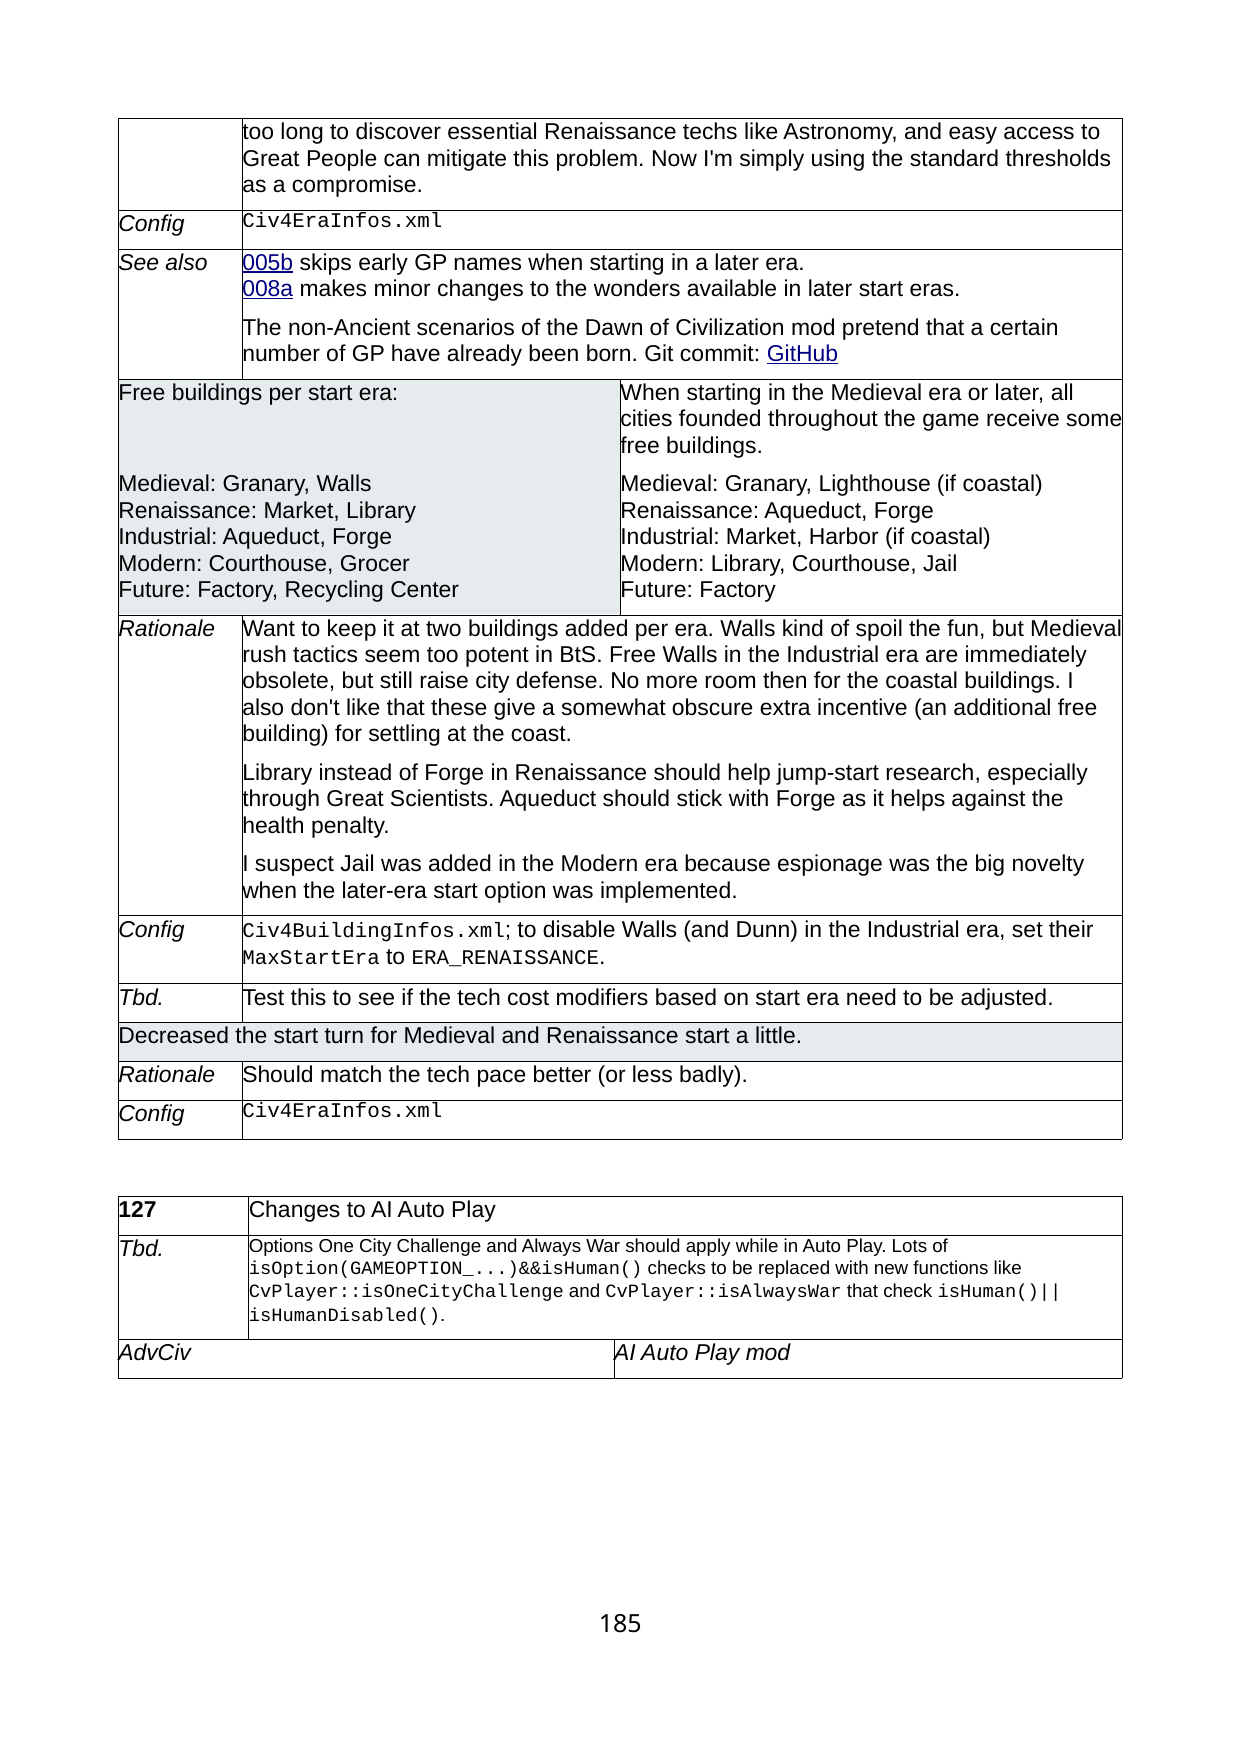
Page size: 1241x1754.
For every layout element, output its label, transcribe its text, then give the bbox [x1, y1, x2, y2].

table_cell Civ4EraInfos.xml [243, 1101, 1122, 1139]
table_cell Rationale [119, 616, 242, 915]
table_cell Config [119, 1101, 242, 1139]
table_cell AdvCiv [119, 1340, 614, 1378]
table_cell 005b skips early GP names when starting in a later era. 008a makes minor changes to the wonders available in later start eras. The non-Ancient scenarios of the Dawn of Civilization mod pretend that a certain number of GP have already been born. Git commit: GitHub [243, 250, 1122, 379]
table_cell Tbd. [119, 984, 242, 1022]
table_cell Test this to see if the tech cost modifiers based on start era need to be adjusted. [243, 984, 1122, 1022]
table_cell Rationale [119, 1062, 242, 1100]
table_cell Options One City Challenge and Always War should apply while in Auto Play. Lots of isOption(GAMEOPTION_...)&&isHuman() checks to be replaced with new functions like CvPlayer::isOneCityChallenge and CvPlayer::isAlwaysWar that check isHuman()||isHumanDisabled(). [249, 1236, 1122, 1339]
table_cell [119, 119, 242, 210]
table_header 127 [119, 1197, 248, 1235]
table_cell Civ4BuildingInfos.xml; to disable Walls (and Dunn) in the Industrial era, set their MaxStartEra to ERA_RENAISSANCE. [243, 916, 1122, 983]
table_cell Tbd. [119, 1236, 248, 1339]
table_cell Config [119, 211, 242, 248]
table_cell See also [119, 250, 242, 379]
table_cell AI Auto Play mod [615, 1340, 1122, 1378]
table_cell Should match the tech pace better (or less badly). [243, 1062, 1122, 1100]
table_cell too long to discover essential Renaissance techs like Astronomy, and easy access to Great People can mitigate this problem. Now I'm simply using the standard thresholds as a compromise. [243, 119, 1122, 210]
table_cell Config [119, 916, 242, 983]
table_header Changes to AI Auto Play [249, 1197, 1122, 1235]
table_cell Decreased the start turn for Medieval and Renaissance start a little. [119, 1023, 1122, 1061]
table_cell Free buildings per start era: Medieval: Granary, Walls Renaissance: Market, Library Industrial: Aqueduct, Forge Modern: Courthouse, Grocer Future: Factory, Recycling Center [119, 380, 620, 614]
table_cell When starting in the Medieval era or later, all cities founded throughout the game receive some free buildings. Medieval: Granary, Lighthouse (if coastal) Renaissance: Aqueduct, Forge Industrial: Market, Harbor (if coastal) Modern: Library, Courthouse, Jail Future: Factory [621, 380, 1122, 614]
table_cell Want to keep it at two buildings added per era. Walls kind of spoil the fun, but Medieval rush tactics seem too potent in BtS. Free Walls in the Industrial era are immediately obsolete, but still raise city defense. No more room then for the coastal buildings. I also don't like that these give a somewhat obscure extra incentive (an additional free building) for settling at the coast. Library instead of Forge in Renaissance should help jump-start research, especially through Great Scientists. Aqueduct should stick with Forge as it helps against the health penalty. I suspect Jail was added in the Modern era because espionage was the big novelty when the later-era start option was implemented. [243, 616, 1122, 915]
table_cell Civ4EraInfos.xml [243, 211, 1122, 248]
